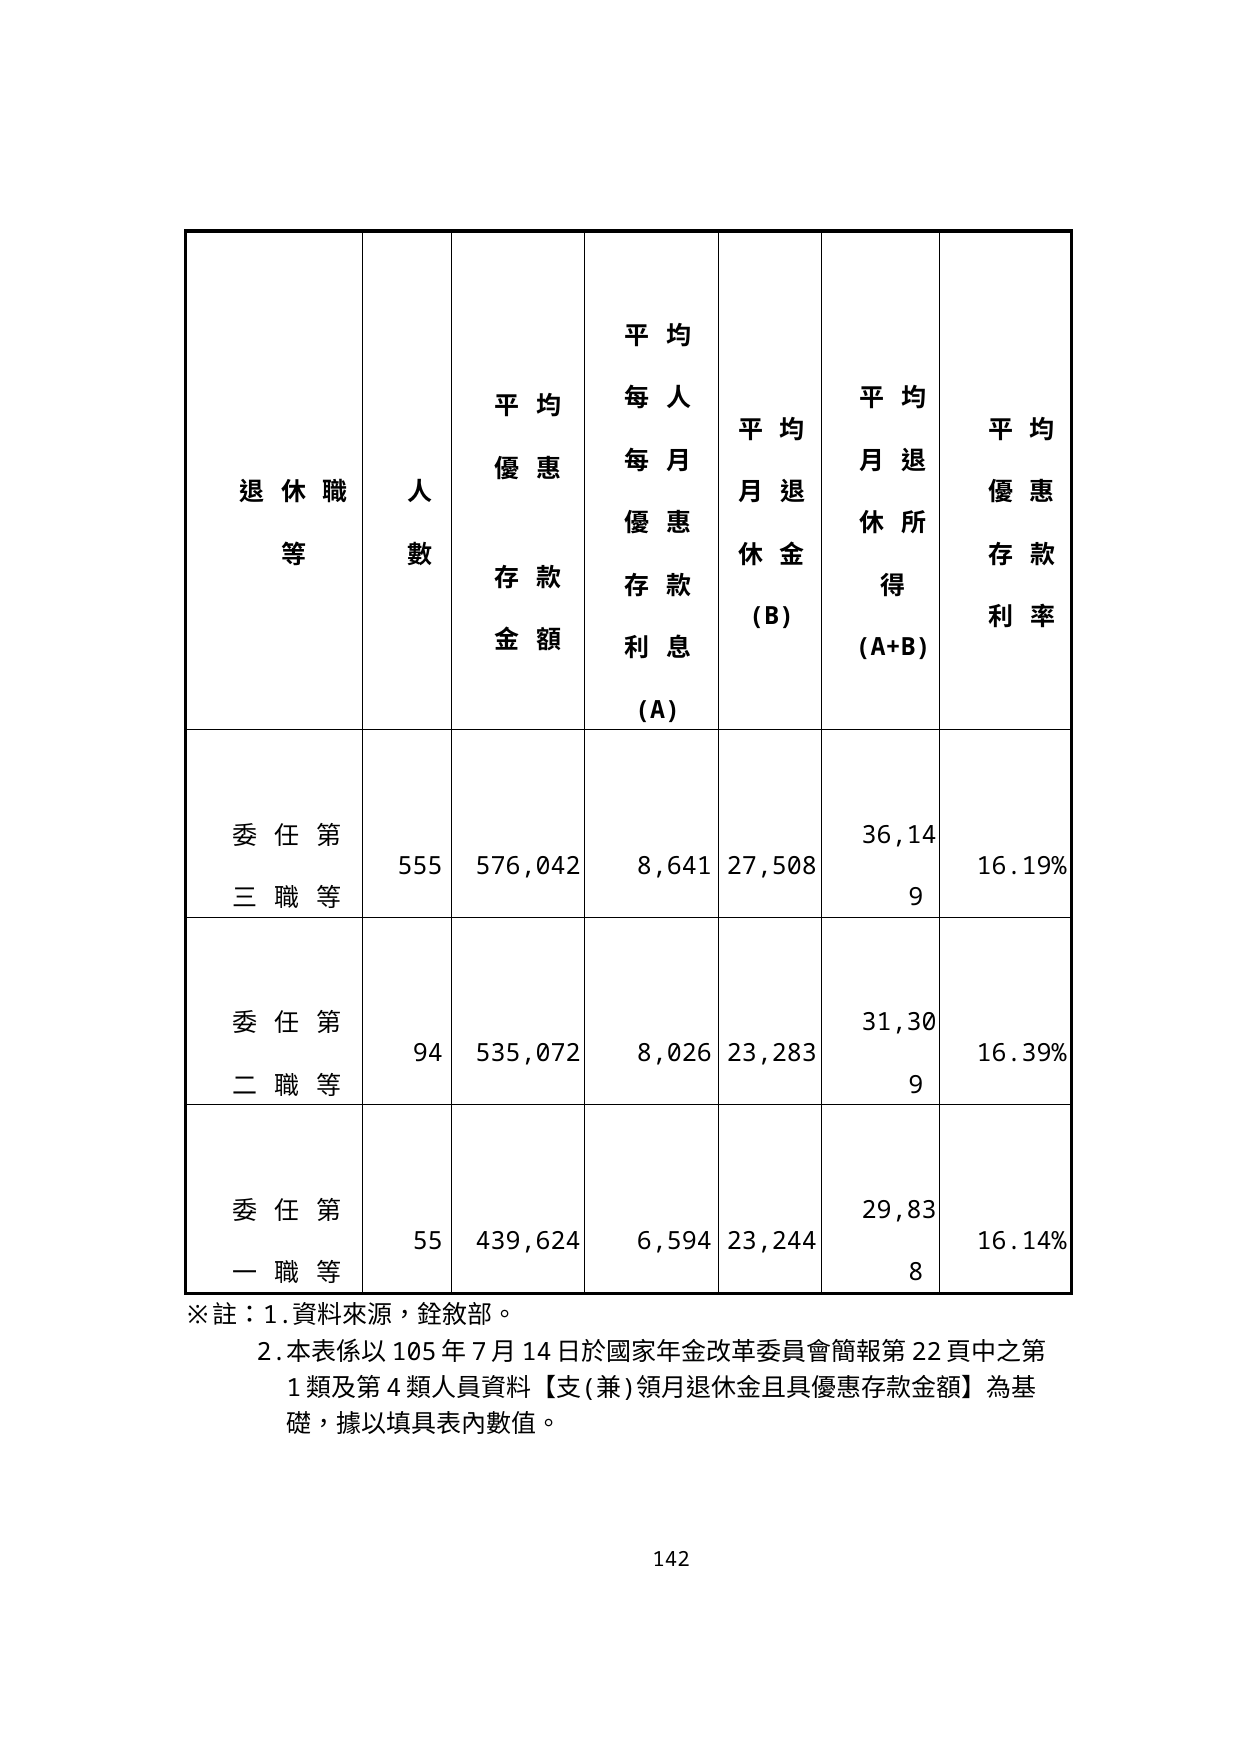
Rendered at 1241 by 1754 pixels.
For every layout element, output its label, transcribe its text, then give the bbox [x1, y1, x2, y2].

table_cell 23,244 [719, 1105, 821, 1292]
table_cell 委任第一職等 [187, 1105, 362, 1292]
table_cell 委任第二職等 [187, 918, 362, 1104]
table_cell 16.19% [940, 730, 1070, 917]
table_header 平均優惠 存款金額 [452, 233, 584, 729]
table_header 平均月退休金(B) [719, 233, 821, 729]
table_cell 535,072 [452, 918, 584, 1104]
table_cell 94 [363, 918, 451, 1104]
table_cell 576,042 [452, 730, 584, 917]
table_cell 6,594 [585, 1105, 718, 1292]
table_cell 委任第三職等 [187, 730, 362, 917]
table_cell 27,508 [719, 730, 821, 917]
table_header 退休職等 [187, 233, 362, 729]
table_cell 16.39% [940, 918, 1070, 1104]
table_cell 439,624 [452, 1105, 584, 1292]
table_cell 55 [363, 1105, 451, 1292]
table_cell 23,283 [719, 918, 821, 1104]
text 2.本表係以105年7月14日於國家年金改革委員會簡報第22頁中之第1類及第4類人員資料【支(兼)領月退休金且具優惠存款金額】為基礎，據以填具表內數值。 [256, 1331, 1058, 1440]
table_cell 16.14% [940, 1105, 1070, 1292]
table_cell 31,309 [822, 918, 939, 1104]
table_header 平均月退休所得 (A+B) [822, 233, 939, 729]
table_header 人數 [363, 233, 451, 729]
table_cell 8,026 [585, 918, 718, 1104]
text ※註：1.資料來源，銓敘部。 [183, 1295, 1058, 1331]
table_header 平均優惠存款利率 [940, 233, 1070, 729]
table_header 平均每人每月優惠存款利息(A) [585, 233, 718, 729]
table_cell 555 [363, 730, 451, 917]
table_cell 29,838 [822, 1105, 939, 1292]
table_cell 36,149 [822, 730, 939, 917]
table_cell 8,641 [585, 730, 718, 917]
